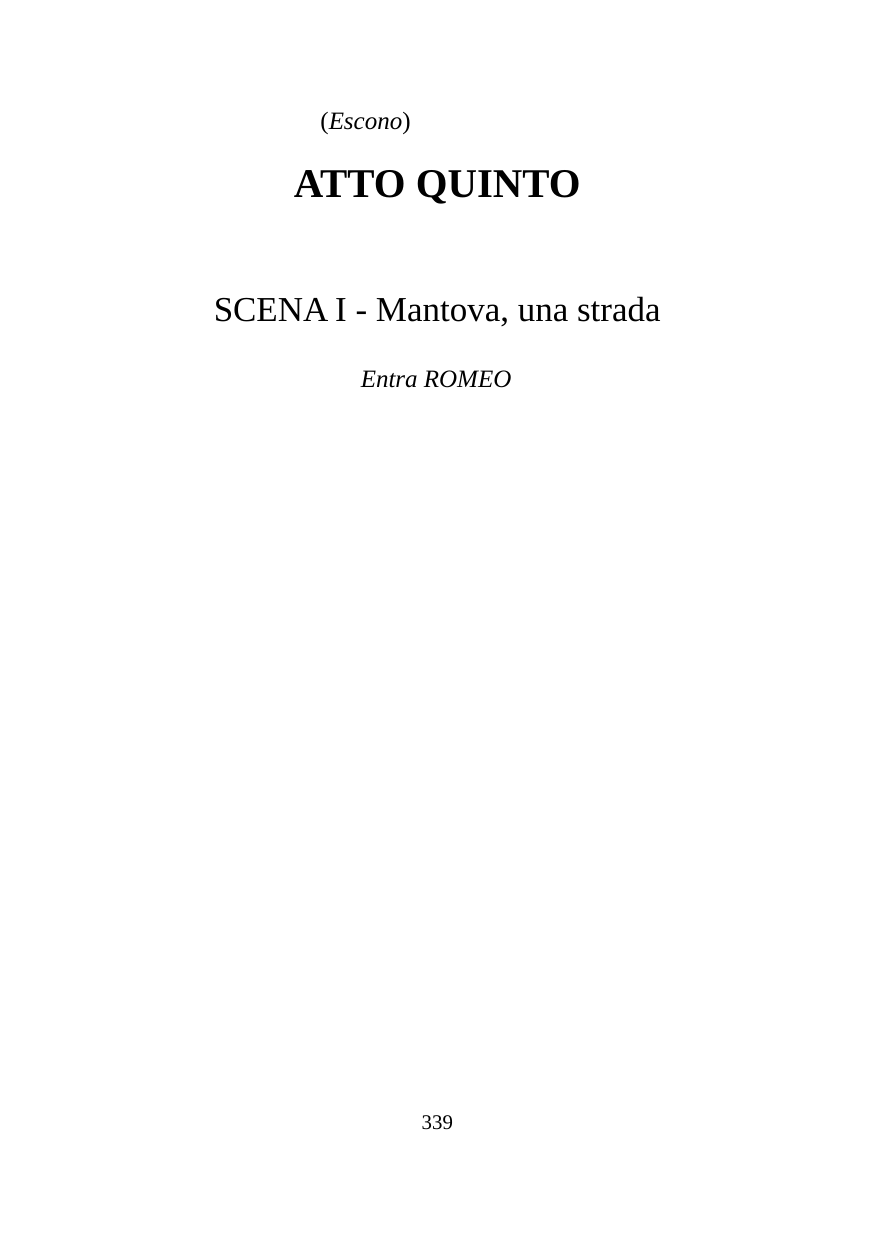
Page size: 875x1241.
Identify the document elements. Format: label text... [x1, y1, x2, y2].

table_cell (Escono) [313, 106, 768, 135]
table_cell Entra ROMEO [106, 364, 768, 393]
table_cell [106, 106, 313, 135]
table_cell SCENA I - Mantova, una strada [106, 289, 768, 364]
table_header ATTO QUINTO [106, 159, 768, 289]
